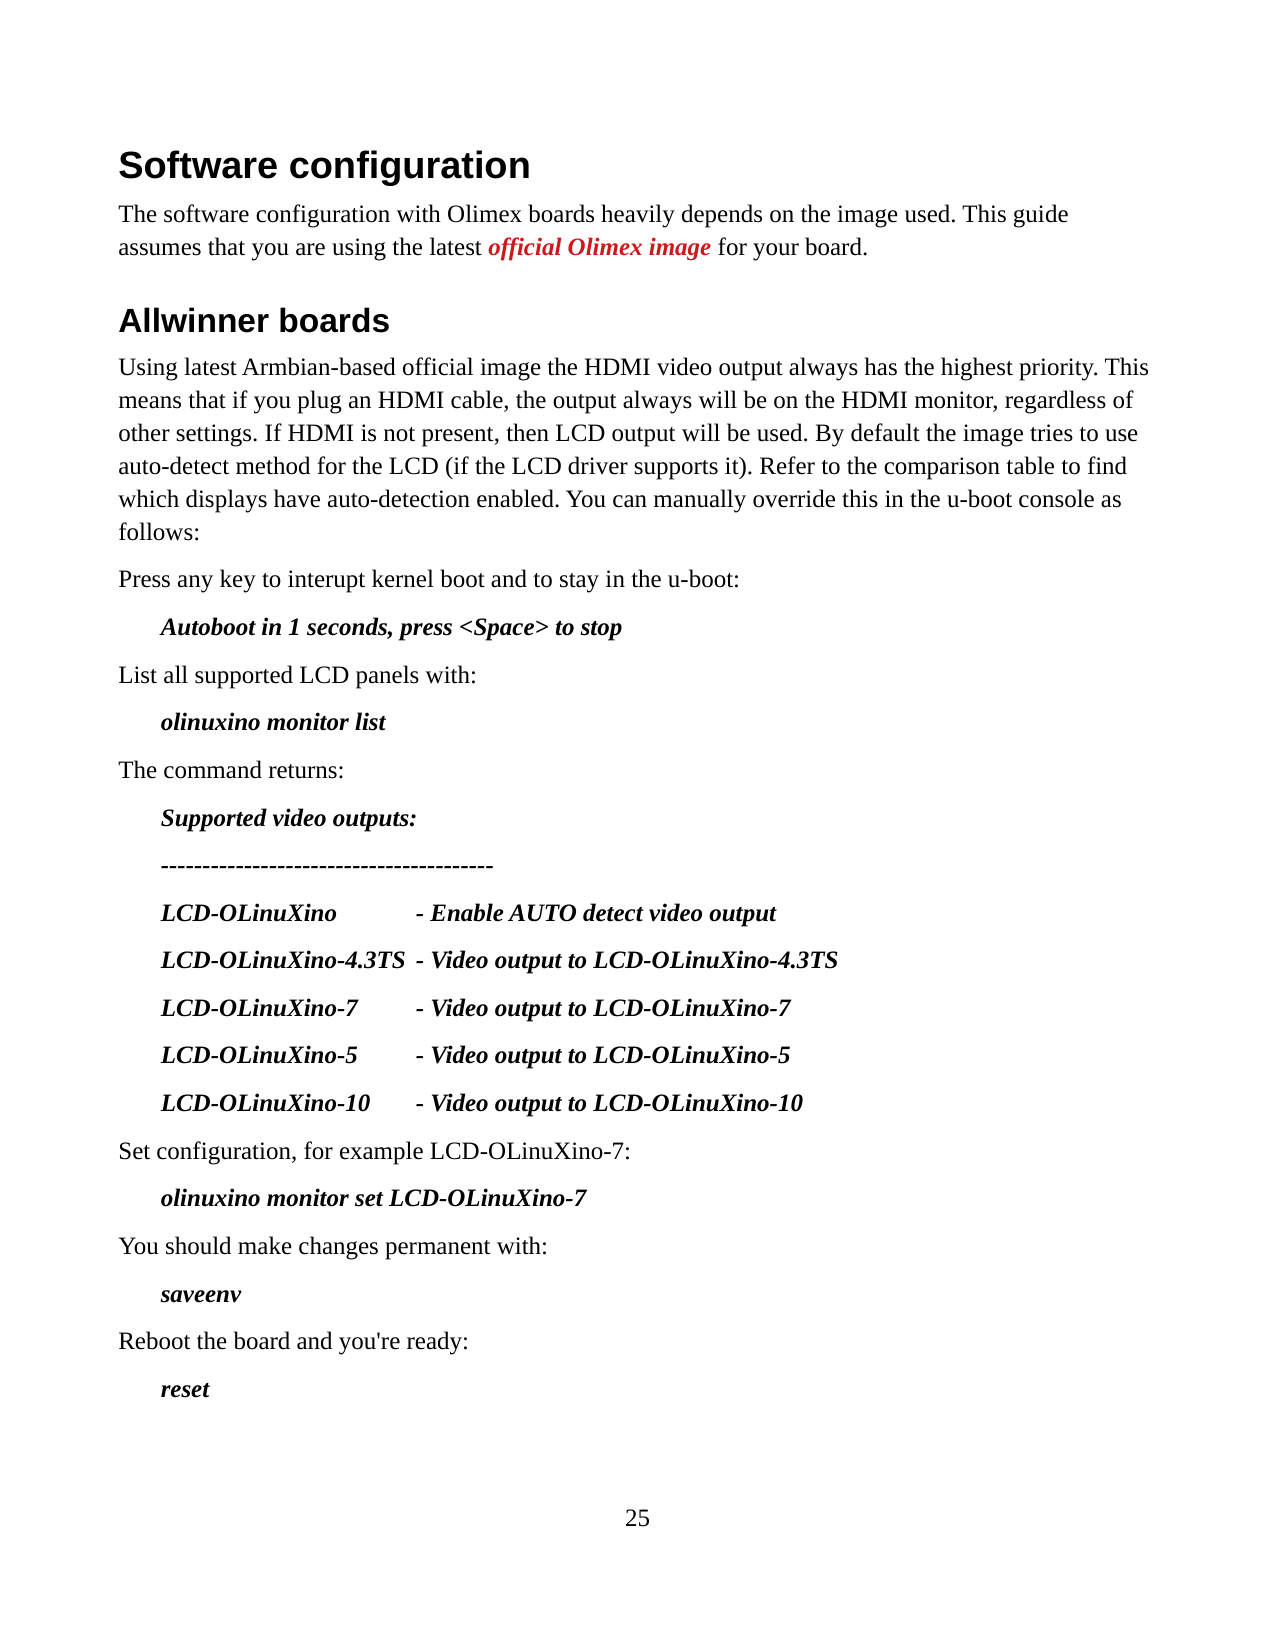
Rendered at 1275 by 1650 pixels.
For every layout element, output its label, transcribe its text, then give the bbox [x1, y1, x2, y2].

text olinuxino monitor set LCD-OLinuXino-7 [118, 1183, 1157, 1212]
subtitle Software configuration [118, 143, 1157, 187]
text Autoboot in 1 seconds, press <Space> to stop [118, 612, 1157, 641]
text The command returns: [118, 755, 1157, 784]
text Supported video outputs: [118, 803, 1157, 831]
text LCD-OLinuXino-7 - Video output to LCD-OLinuXino-7 [118, 993, 1157, 1022]
text Reboot the board and you're ready: [118, 1326, 1157, 1355]
text Press any key to interupt kernel boot and to stay in the u-boot: [118, 564, 1157, 593]
subtitle Allwinner boards [118, 301, 1157, 339]
text The software configuration with Olimex boards heavily depends on the image used. This guide assumes that you are using the latest official Olimex image for your board. [118, 199, 1157, 261]
text LCD-OLinuXino - Enable AUTO detect video output [118, 898, 1157, 927]
text List all supported LCD panels with: [118, 660, 1157, 688]
text LCD-OLinuXino-4.3TS - Video output to LCD-OLinuXino-4.3TS [118, 945, 1157, 974]
text LCD-OLinuXino-5 - Video output to LCD-OLinuXino-5 [118, 1041, 1157, 1069]
text olinuxino monitor list [118, 707, 1157, 736]
text LCD-OLinuXino-10 - Video output to LCD-OLinuXino-10 [118, 1088, 1157, 1117]
text ---------------------------------------- [118, 850, 1157, 879]
text You should make changes permanent with: [118, 1231, 1157, 1260]
text Set configuration, for example LCD-OLinuXino-7: [118, 1136, 1157, 1164]
text saveenv [118, 1279, 1157, 1307]
text reset [118, 1374, 1157, 1403]
text Using latest Armbian-based official image the HDMI video output always has the highest priority. This means that if you plug an HDMI cable, the output always will be on the HDMI monitor, regardless of other settings. If HDMI is not present, then LCD output will be used. By default the image tries to use auto-detect method for the LCD (if the LCD driver supports it). Refer to the comparison table to find which displays have auto-detection enabled. You can manually override this in the u-boot console as follows: [118, 352, 1157, 546]
